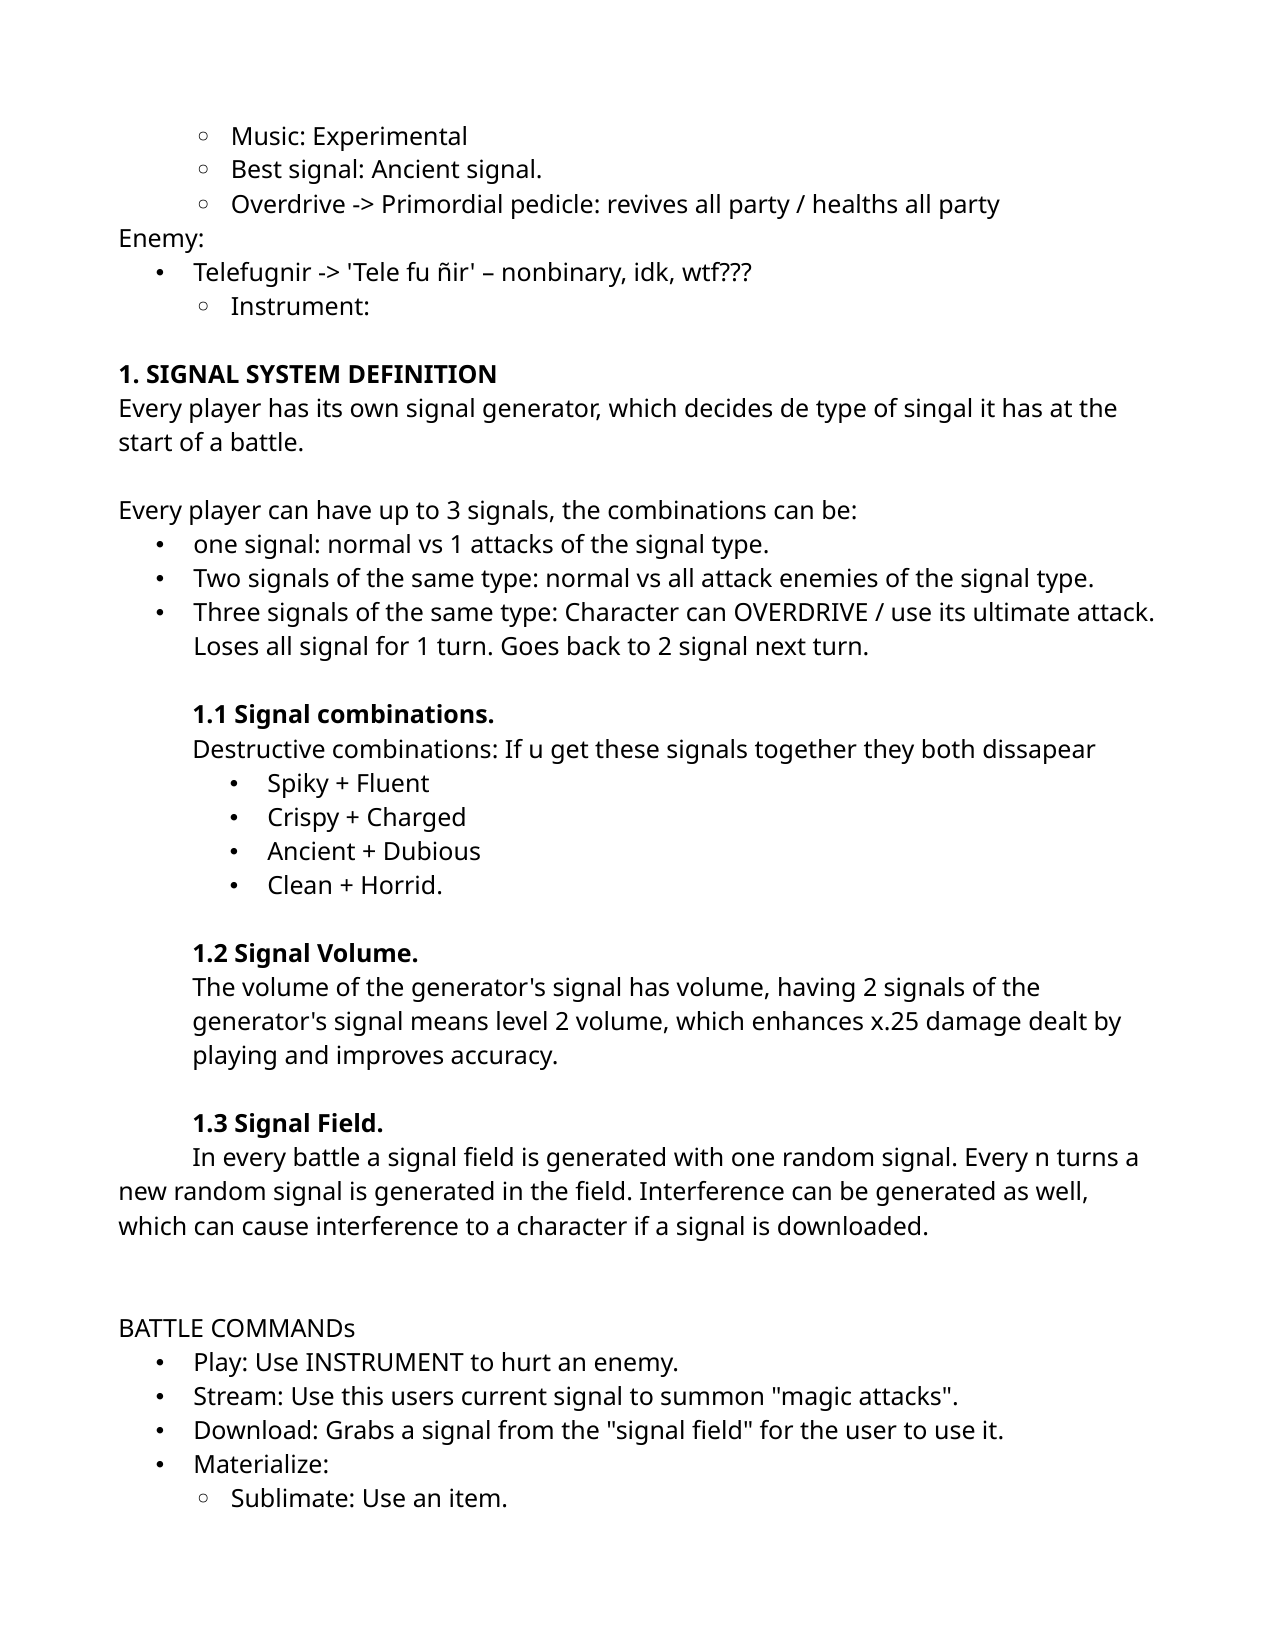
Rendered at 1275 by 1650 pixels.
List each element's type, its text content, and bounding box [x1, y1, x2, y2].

list Ancient + Dubious [229, 833, 1157, 867]
text 1. SIGNAL SYSTEM DEFINITION [118, 357, 1157, 391]
text Every player can have up to 3 signals, the combinations can be: [118, 493, 1157, 527]
text BATTLE COMMANDs [118, 1310, 1157, 1344]
list Spiky + Fluent [229, 765, 1157, 799]
list Crispy + Charged [229, 799, 1157, 833]
list Play: Use INSTRUMENT to hurt an enemy. [156, 1344, 1157, 1378]
text Enemy: [118, 220, 1157, 254]
text Destructive combinations: If u get these signals together they both dissapear [118, 731, 1157, 765]
list Telefugnir -> 'Tele fu ñir' – nonbinary, idk, wtf??? [156, 254, 1157, 288]
text Every player has its own signal generator, which decides de type of singal it has at the start of a battle. [118, 391, 1157, 459]
list Music: Experimental [193, 118, 1157, 152]
list Three signals of the same type: Character can OVERDRIVE / use its ultimate attack. Loses all signal for 1 turn. Goes back to 2 signal next turn. [156, 595, 1157, 663]
list Materialize: [156, 1447, 1157, 1481]
list Download: Grabs a signal from the "signal field" for the user to use it. [156, 1412, 1157, 1447]
text 1.1 Signal combinations. [118, 697, 1157, 731]
list one signal: normal vs 1 attacks of the signal type. [156, 527, 1157, 561]
list Two signals of the same type: normal vs all attack enemies of the signal type. [156, 561, 1157, 595]
text The volume of the generator's signal has volume, having 2 signals of the generator's signal means level 2 volume, which enhances x.25 damage dealt by playing and improves accuracy. [118, 970, 1157, 1072]
text 1.2 Signal Volume. [118, 936, 1157, 970]
list Instrument: [193, 288, 1157, 322]
list Best signal: Ancient signal. [193, 152, 1157, 186]
text In every battle a signal field is generated with one random signal. Every n turns a new random signal is generated in the field. Interference can be generated as well, which can cause interference to a character if a signal is downloaded. [118, 1140, 1157, 1242]
list Clean + Horrid. [229, 867, 1157, 902]
text 1.3 Signal Field. [118, 1106, 1157, 1140]
list Sublimate: Use an item. [193, 1481, 1157, 1515]
list Overdrive -> Primordial pedicle: revives all party / healths all party [193, 186, 1157, 220]
list Stream: Use this users current signal to summon "magic attacks". [156, 1378, 1157, 1412]
